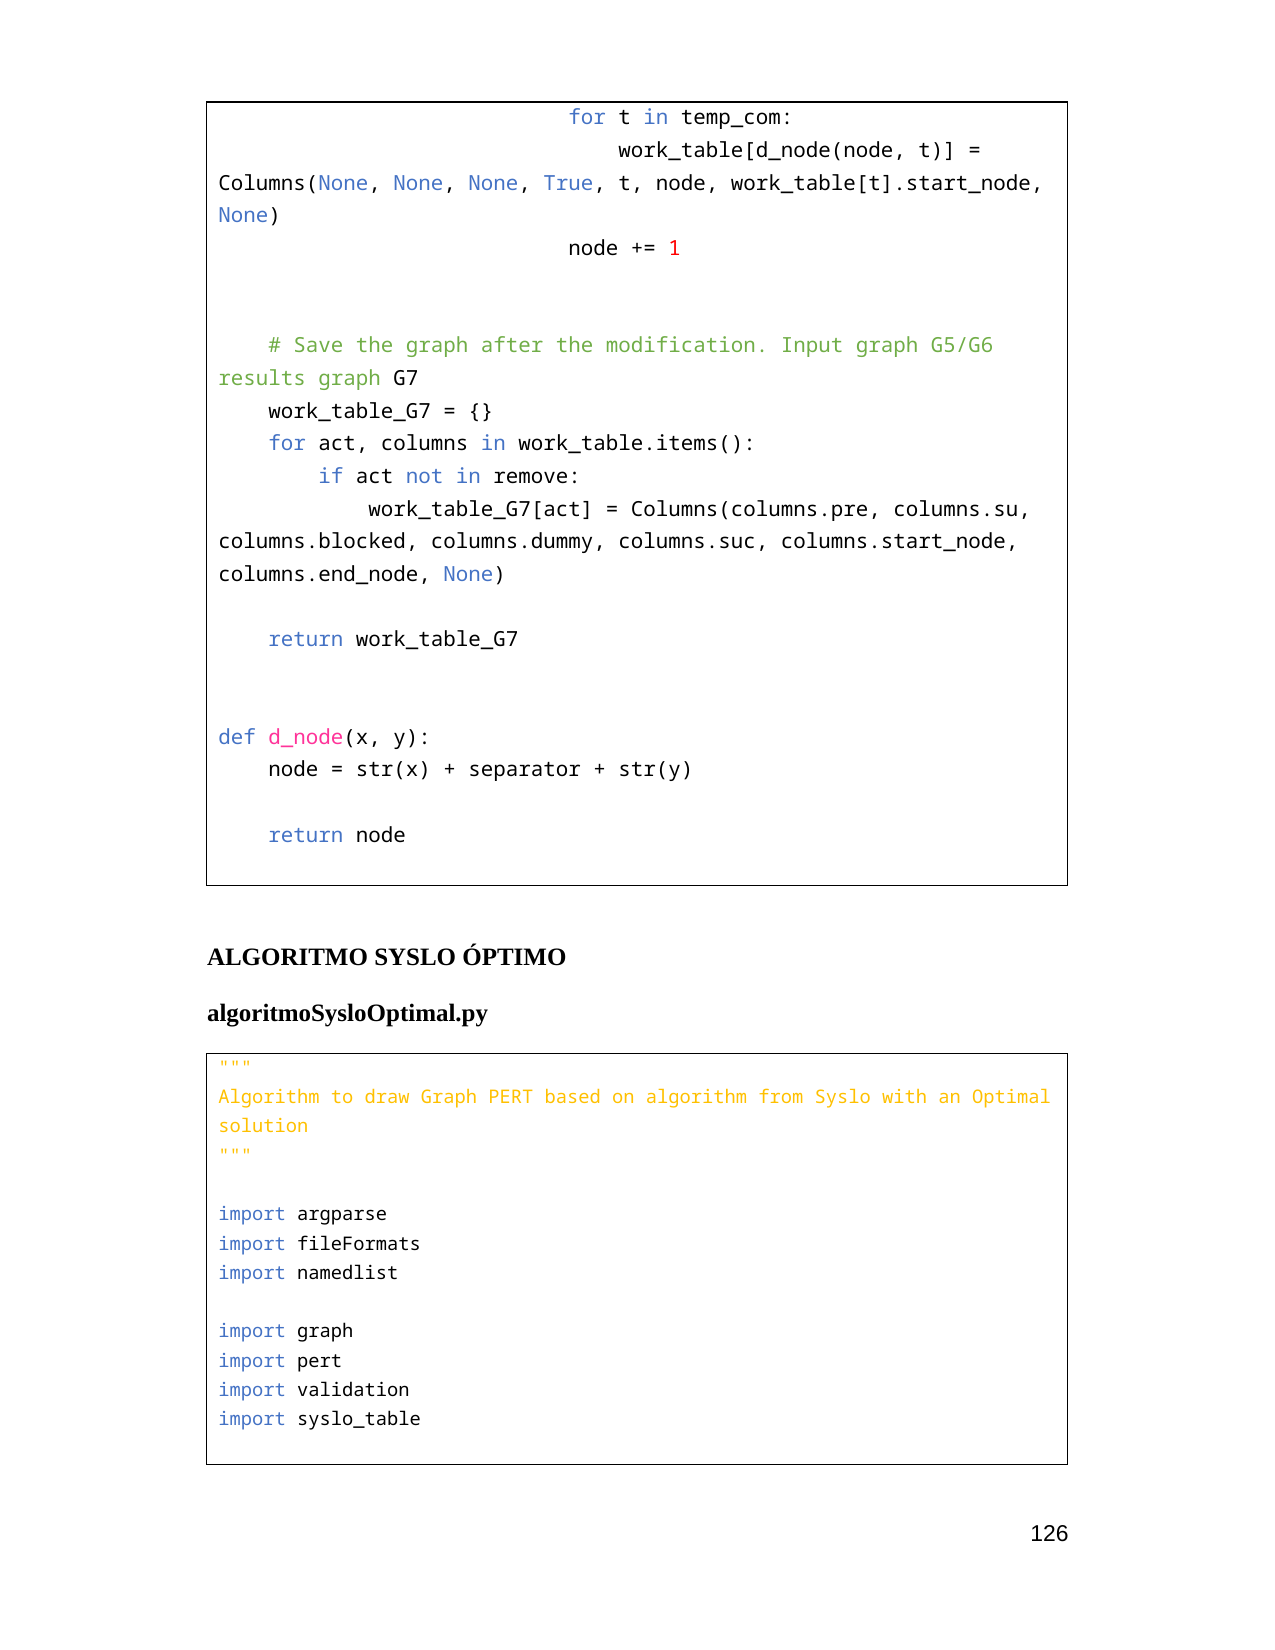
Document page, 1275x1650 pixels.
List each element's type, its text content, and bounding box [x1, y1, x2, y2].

table_header for t in temp_com: work_table[d_node(node, t)] = Columns(None, None, None, True, t, node, work_table[t].start_node, None) node += 1 # Save the graph after the modification. Input graph G5/G6 results graph G7 work_table_G7 = {} for act, columns in work_table.items(): if act not in remove: work_table_G7[act] = Columns(columns.pre, columns.su, columns.blocked, columns.dummy, columns.suc, columns.start_node, columns.end_node, None) return work_table_G7 def d_node(x, y): node = str(x) + separator + str(y) return node [207, 103, 1067, 885]
text algoritmoSysloOptimal.py [207, 998, 1068, 1026]
text ALGORITMO SYSLO ÓPTIMO [207, 942, 1068, 971]
table_header """ Algorithm to draw Graph PERT based on algorithm from Syslo with an Optimal solution """ import argparse import fileFormats import namedlist import graph import pert import validation import syslo_table [207, 1054, 1067, 1463]
